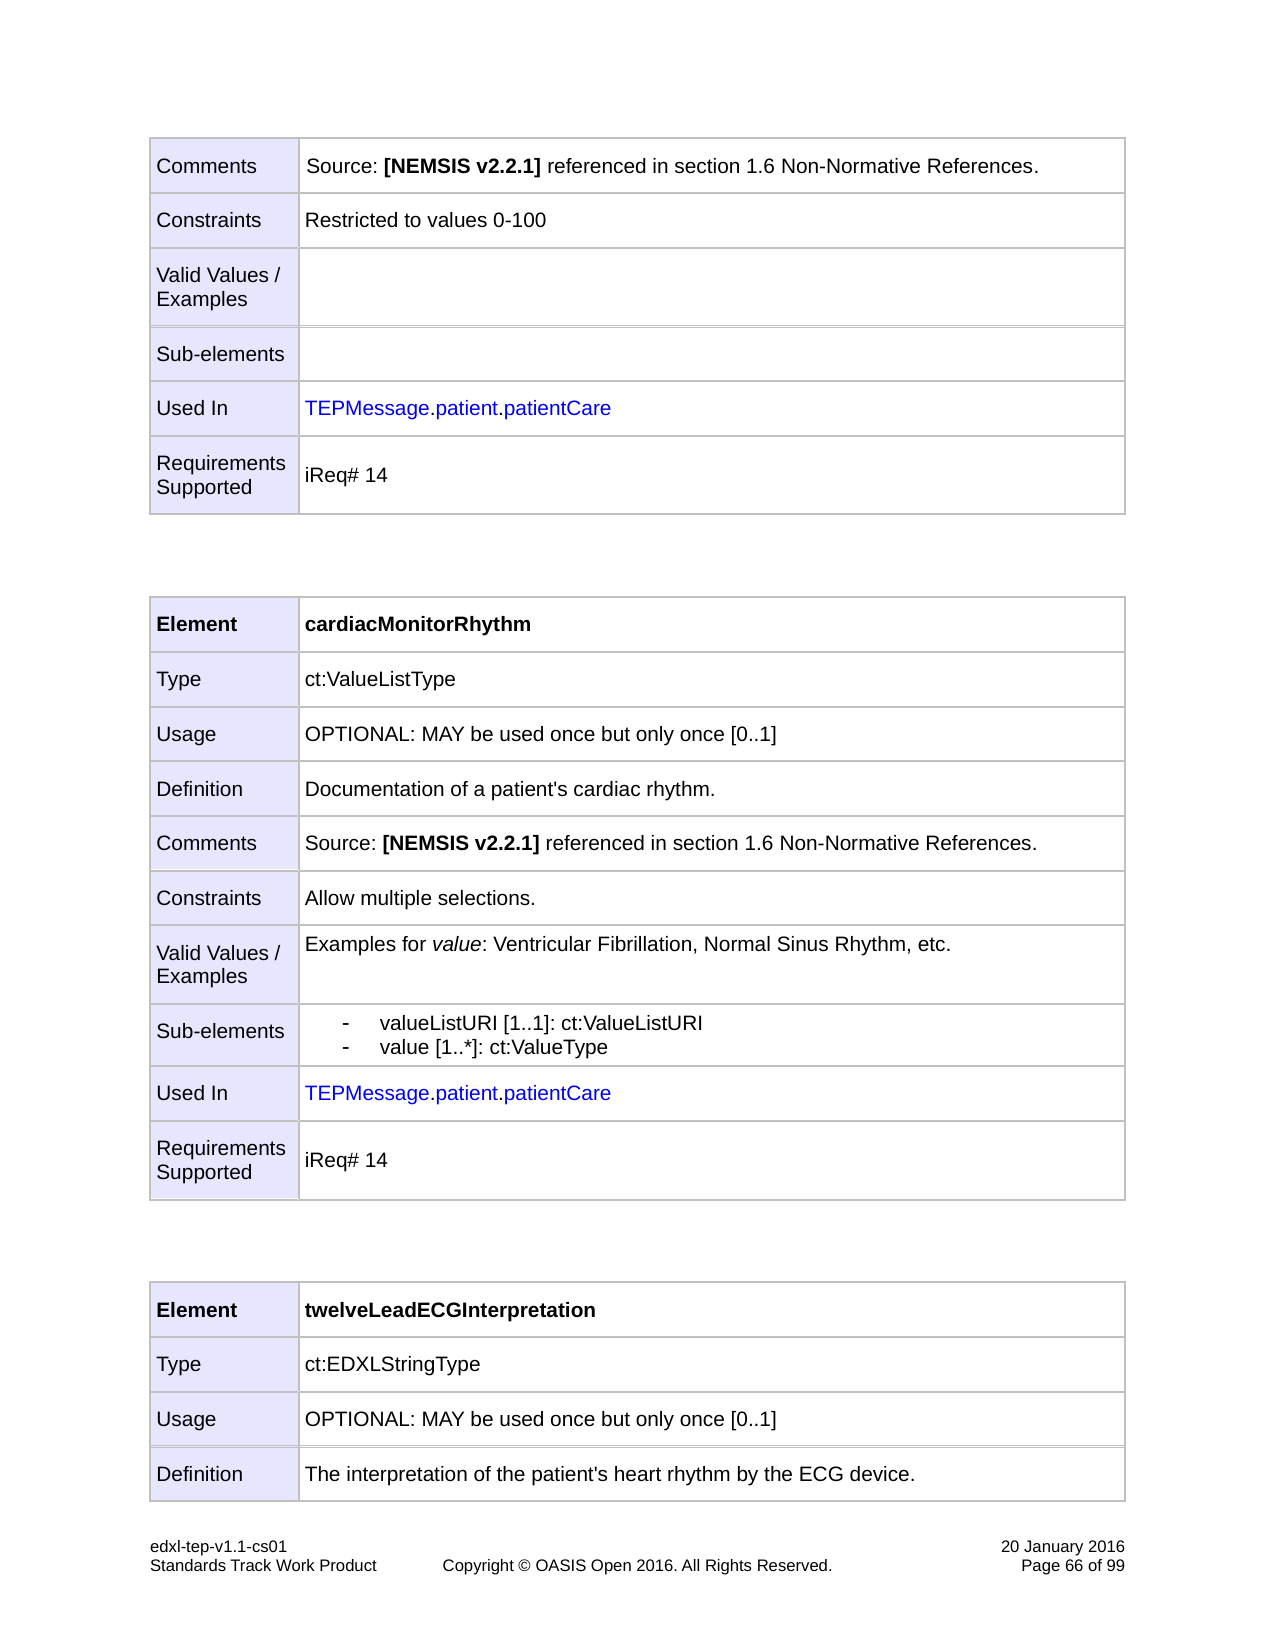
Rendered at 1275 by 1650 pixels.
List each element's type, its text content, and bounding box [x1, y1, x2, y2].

table_cell Allow multiple selections. [300, 872, 1124, 924]
table_cell Definition [151, 1448, 298, 1500]
table_cell ct:ValueListType [300, 653, 1124, 706]
table_cell ct:EDXLStringType [300, 1338, 1124, 1391]
table_cell valueListURI [1..1]: ct:ValueListURI value [1..*]: ct:ValueType [300, 1005, 1124, 1065]
table_cell Valid Values / Examples [151, 926, 298, 1003]
table_cell Constraints [151, 194, 298, 247]
table_cell Used In [151, 382, 298, 435]
table_cell Usage [151, 1393, 298, 1445]
table_cell Valid Values / Examples [151, 249, 298, 325]
table_cell [300, 328, 1124, 380]
table_cell Comments [151, 139, 298, 192]
table_cell Requirements Supported [151, 437, 298, 513]
table_cell Type [151, 653, 298, 706]
table_header Element [151, 1283, 298, 1336]
table_cell Definition [151, 762, 298, 815]
table_cell Source: [NEMSIS v2.2.1] referenced in section 1.6 Non-Normative References. [300, 817, 1124, 869]
table_cell Documentation of a patient's cardiac rhythm. [300, 762, 1124, 815]
table_cell OPTIONAL: MAY be used once but only once [0..1] [300, 708, 1124, 760]
table_cell Usage [151, 708, 298, 760]
table_cell OPTIONAL: MAY be used once but only once [0..1] [300, 1393, 1124, 1445]
table_cell iReq# 14 [300, 437, 1124, 513]
table_cell Sub-elements [151, 328, 298, 380]
table_cell Requirements Supported [151, 1122, 298, 1198]
table_cell Used In [151, 1067, 298, 1120]
table_cell Comments [151, 817, 298, 869]
table_cell Constraints [151, 872, 298, 924]
table_cell The interpretation of the patient's heart rhythm by the ECG device. [300, 1448, 1124, 1500]
table_header Element [151, 598, 298, 651]
table_cell [300, 249, 1124, 325]
table_cell TEPMessage.patient.patientCare [300, 1067, 1124, 1120]
table_cell Source: [NEMSIS v2.2.1] referenced in section 1.6 Non-Normative References. [300, 139, 1124, 192]
table_cell Sub-elements [151, 1005, 298, 1065]
table_header cardiacMonitorRhythm [300, 598, 1124, 651]
table_cell Type [151, 1338, 298, 1391]
table_cell Examples for value: Ventricular Fibrillation, Normal Sinus Rhythm, etc. [300, 926, 1124, 1003]
table_cell TEPMessage.patient.patientCare [300, 382, 1124, 435]
table_cell Restricted to values 0-100 [300, 194, 1124, 247]
table_cell iReq# 14 [300, 1122, 1124, 1198]
table_header twelveLeadECGInterpretation [300, 1283, 1124, 1336]
